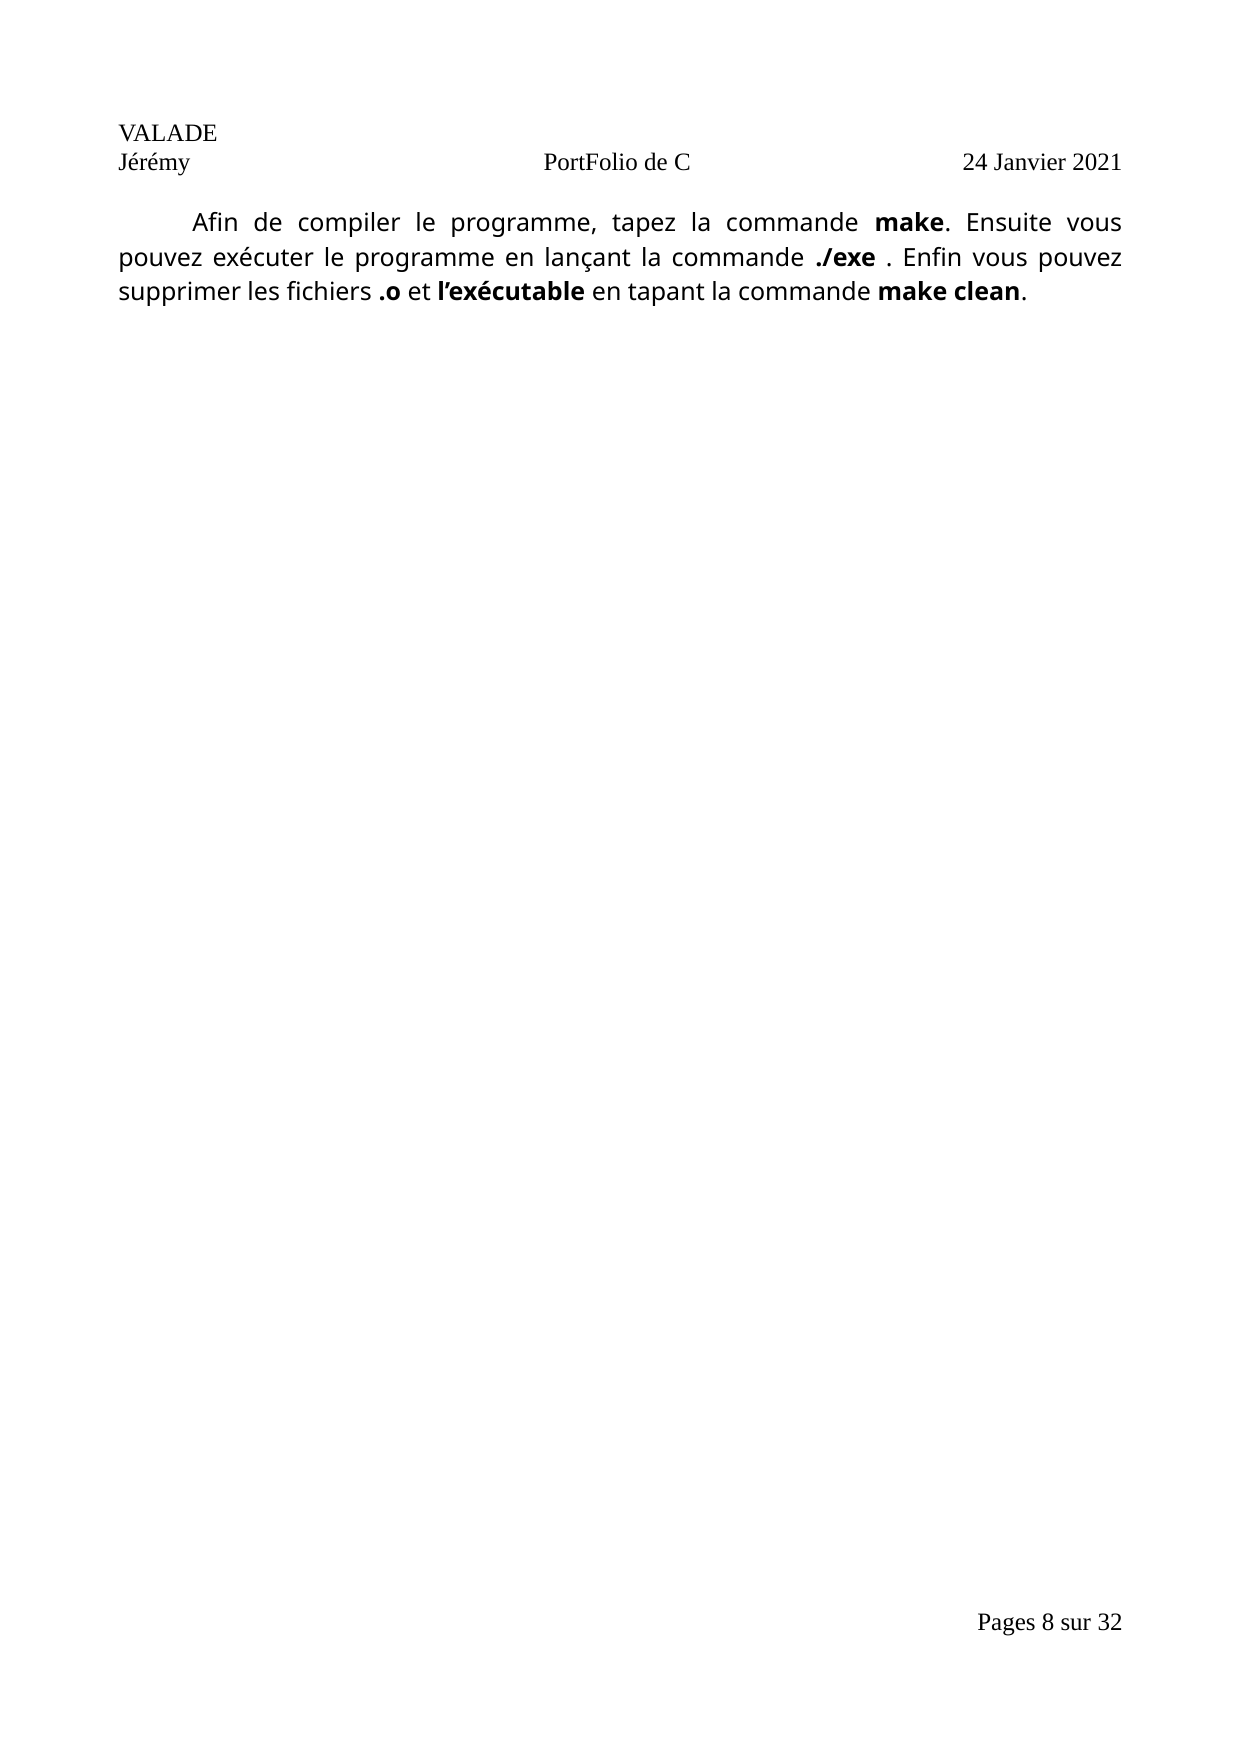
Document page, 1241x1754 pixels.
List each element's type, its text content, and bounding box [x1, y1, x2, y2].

text Afin de compiler le programme, tapez la commande make. Ensuite vous pouvez exécuter le programme en lançant la commande ./exe . Enfin vous pouvez supprimer les fichiers .o et l’exécutable en tapant la commande make clean. [118, 205, 1122, 307]
